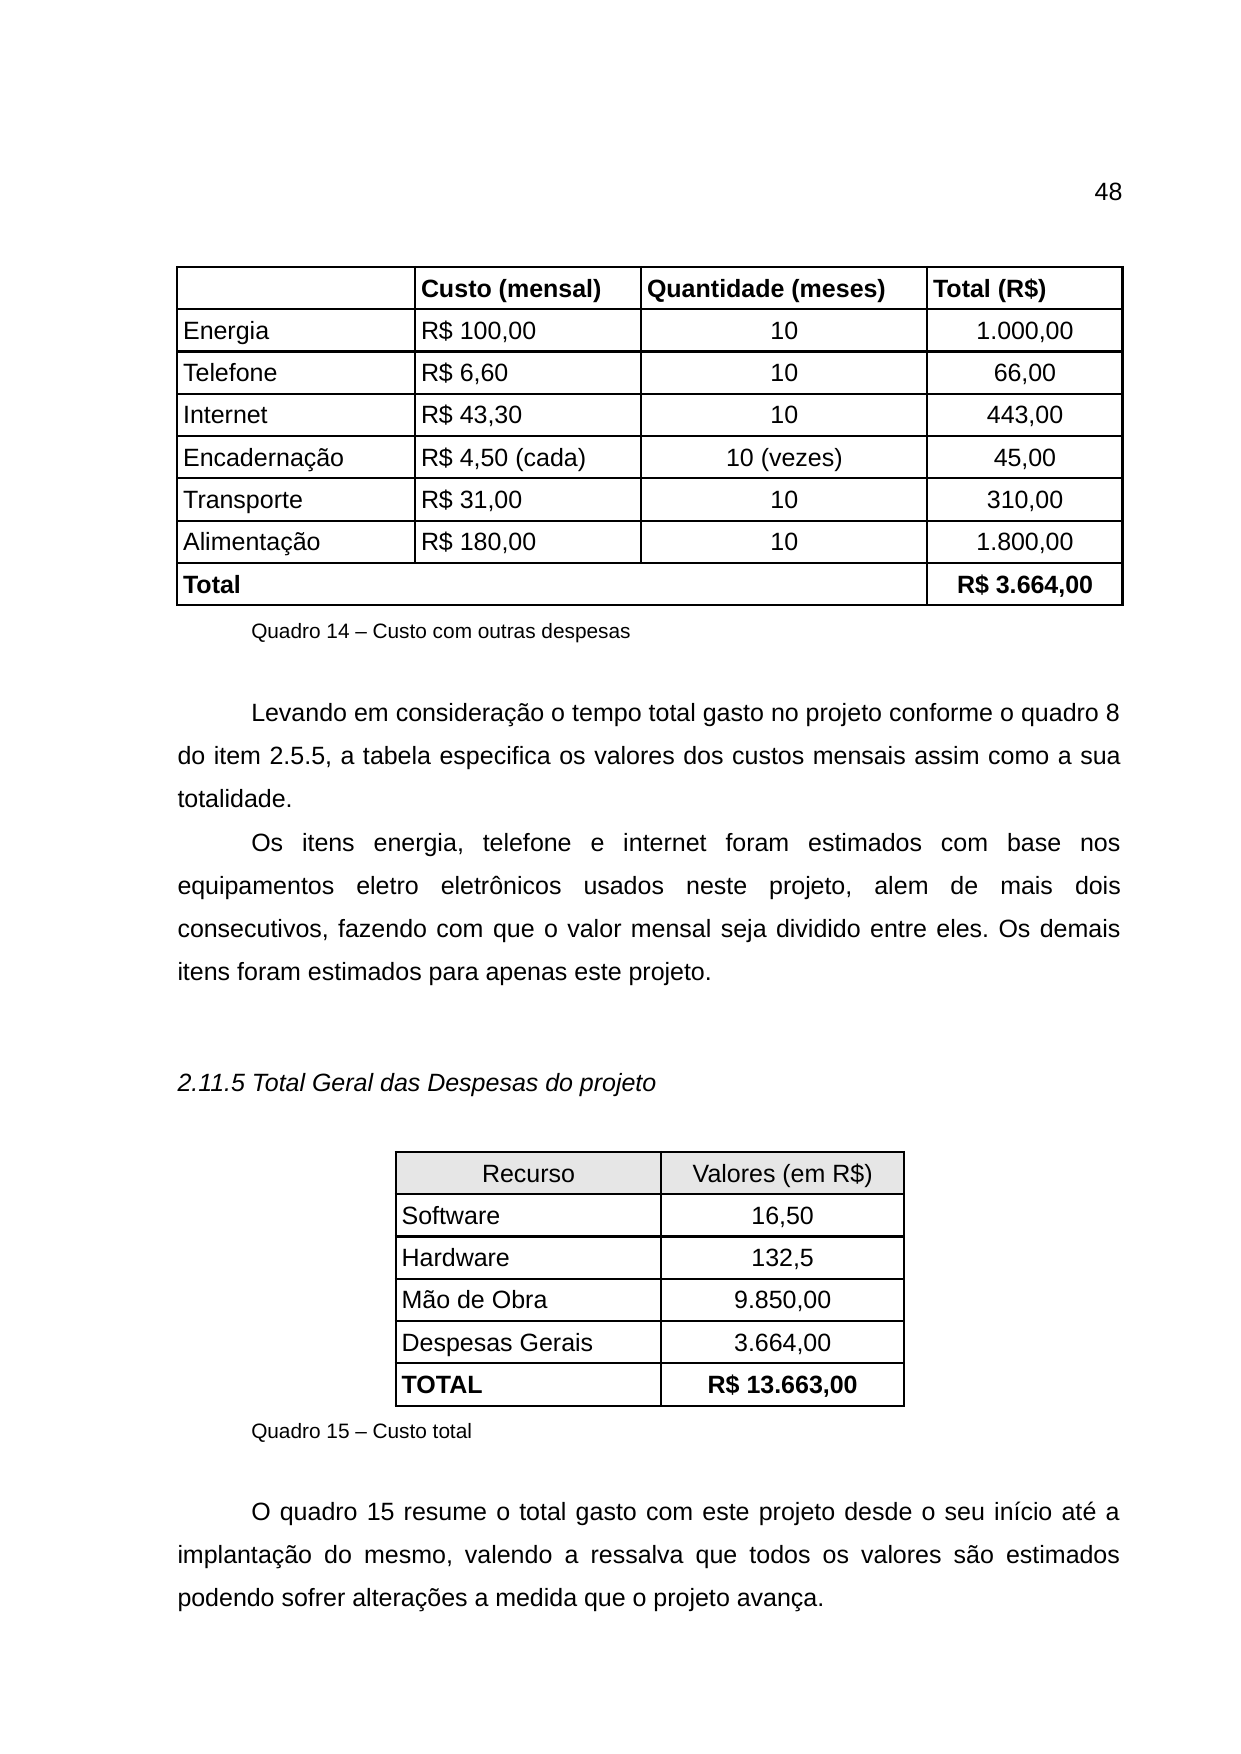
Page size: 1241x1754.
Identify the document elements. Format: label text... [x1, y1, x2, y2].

table_cell 16,50 [662, 1195, 903, 1235]
subtitle 2.11.5 Total Geral das Despesas do projeto [177, 1068, 1122, 1097]
table_cell Energia [178, 310, 414, 350]
text Quadro 14 – Custo com outras despesas [177, 619, 1122, 643]
table_cell R$ 31,00 [416, 479, 640, 519]
table_cell Transporte [178, 479, 414, 519]
table_cell Encadernação [178, 437, 414, 477]
table_header Valores (em R$) [662, 1153, 903, 1193]
table_cell Total [178, 564, 926, 604]
table_cell 310,00 [928, 479, 1121, 519]
table_cell Hardware [397, 1238, 660, 1278]
table_cell Custo (mensal) [416, 268, 640, 308]
table_cell Telefone [178, 353, 414, 393]
table_header Recurso [397, 1153, 660, 1193]
table_cell Total (R$) [928, 268, 1121, 308]
table_cell R$ 13.663,00 [662, 1364, 903, 1404]
table_cell 10 [642, 479, 926, 519]
table_cell R$ 6,60 [416, 353, 640, 393]
table_cell Alimentação [178, 522, 414, 562]
text O quadro 15 resume o total gasto com este projeto desde o seu início até a implantação do mesmo, valendo a ressalva que todos os valores são estimados podendo sofrer alterações a medida que o projeto avança. [177, 1497, 1122, 1612]
table_cell Despesas Gerais [397, 1322, 660, 1362]
table_cell 10 [642, 522, 926, 562]
table_cell Quantidade (meses) [642, 268, 926, 308]
table_cell TOTAL [397, 1364, 660, 1404]
table_cell 132,5 [662, 1238, 903, 1278]
table_cell 9.850,00 [662, 1280, 903, 1320]
table_cell R$ 43,30 [416, 395, 640, 435]
table_cell 10 [642, 395, 926, 435]
table_cell 1.800,00 [928, 522, 1121, 562]
text Levando em consideração o tempo total gasto no projeto conforme o quadro 8 do item 2.5.5, a tabela especifica os valores dos custos mensais assim como a sua totalidade. [177, 698, 1122, 813]
table_cell 10 (vezes) [642, 437, 926, 477]
table_cell Internet [178, 395, 414, 435]
table_cell R$ 180,00 [416, 522, 640, 562]
table_cell R$ 3.664,00 [928, 564, 1121, 604]
table_cell 66,00 [928, 353, 1121, 393]
table_cell [178, 268, 414, 308]
text Quadro 15 – Custo total [177, 1419, 1122, 1443]
table_cell 45,00 [928, 437, 1121, 477]
table_cell 1.000,00 [928, 310, 1121, 350]
table_cell 3.664,00 [662, 1322, 903, 1362]
table_cell 10 [642, 353, 926, 393]
table_cell R$ 4,50 (cada) [416, 437, 640, 477]
text Os itens energia, telefone e internet foram estimados com base nos equipamentos eletro eletrônicos usados neste projeto, alem de mais dois consecutivos, fazendo com que o valor mensal seja dividido entre eles. Os demais itens foram estimados para apenas este projeto. [177, 828, 1122, 986]
table_cell Software [397, 1195, 660, 1235]
table_cell Mão de Obra [397, 1280, 660, 1320]
table_cell 443,00 [928, 395, 1121, 435]
table_cell 10 [642, 310, 926, 350]
table_cell R$ 100,00 [416, 310, 640, 350]
